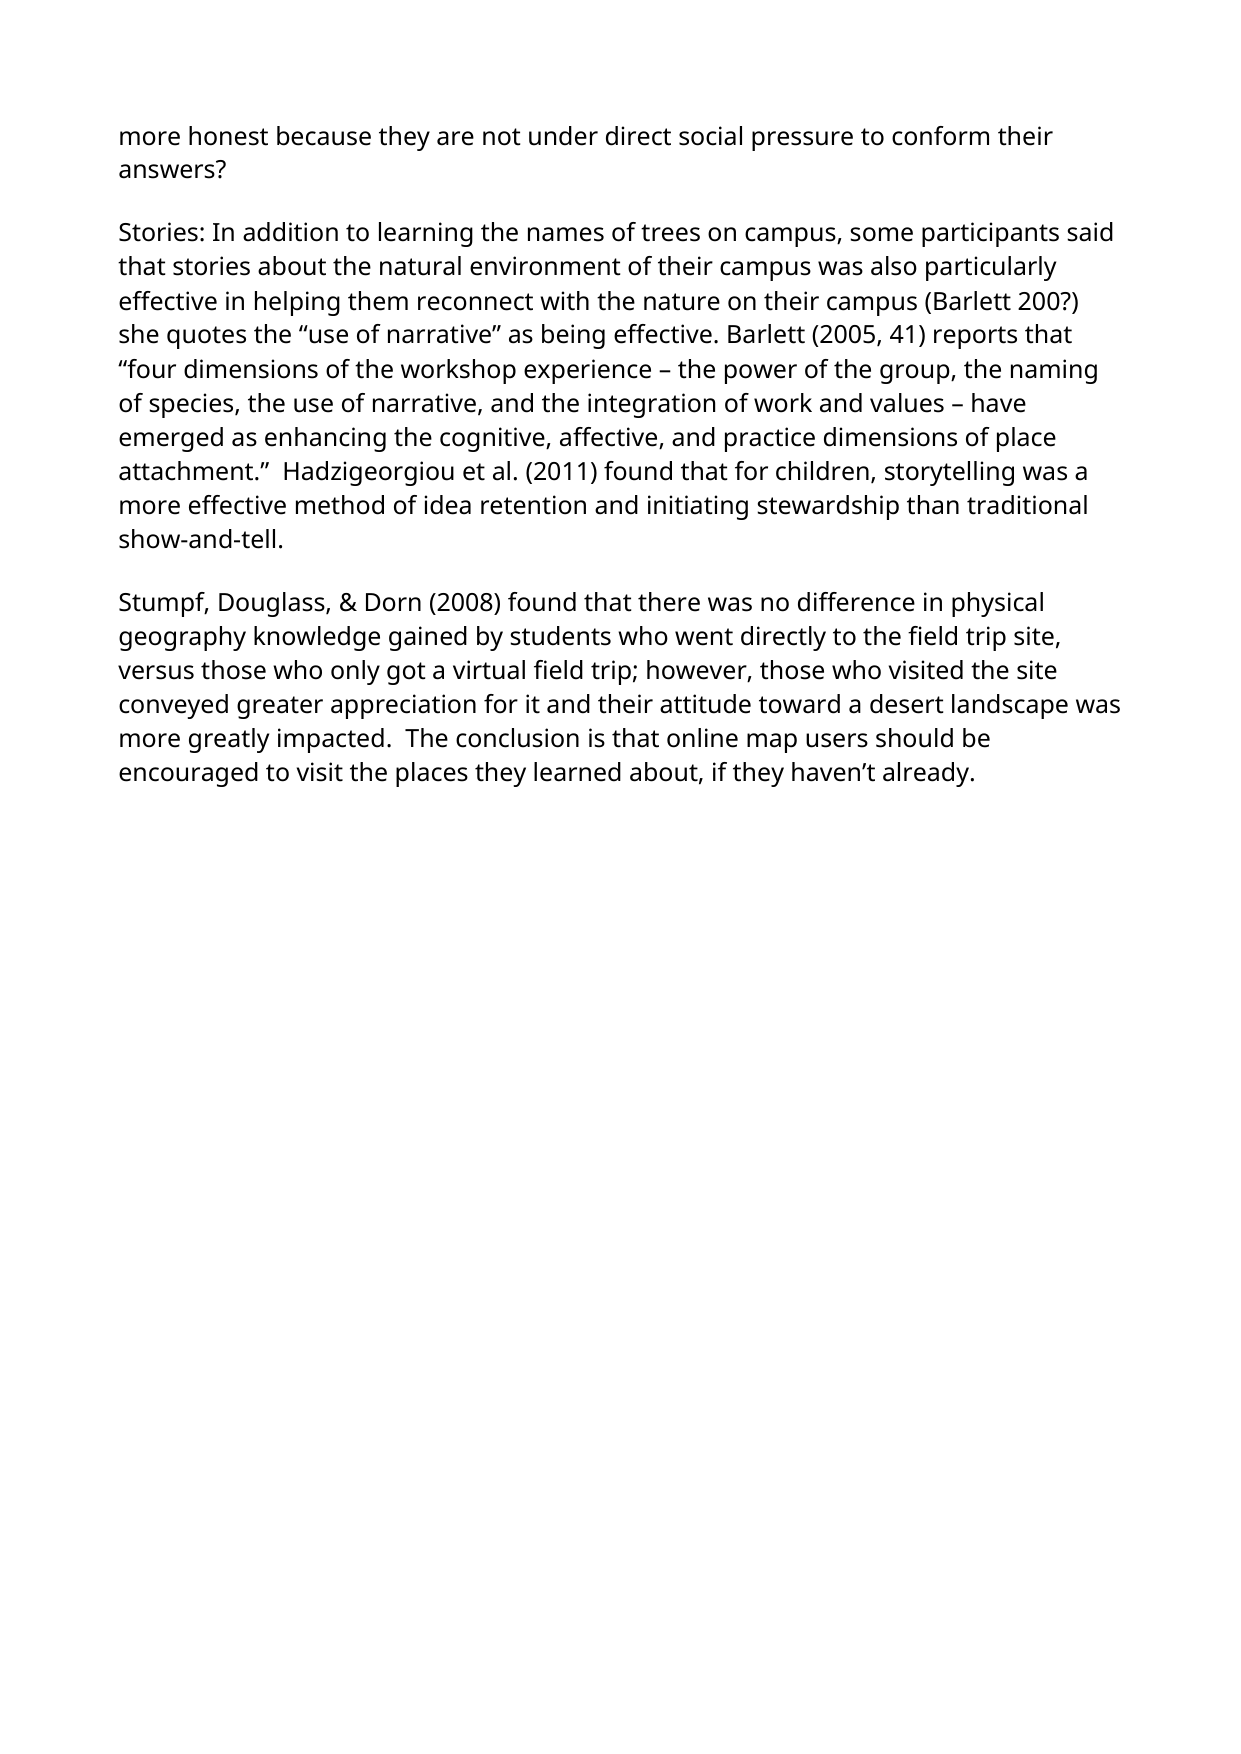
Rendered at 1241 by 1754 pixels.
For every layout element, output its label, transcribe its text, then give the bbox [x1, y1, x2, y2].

text Stumpf, Douglass, & Dorn (2008) found that there was no difference in physical geography knowledge gained by students who went directly to the field trip site, versus those who only got a virtual field trip; however, those who visited the site conveyed greater appreciation for it and their attitude toward a desert landscape was more greatly impacted. The conclusion is that online map users should be encouraged to visit the places they learned about, if they haven’t already. [118, 584, 1122, 789]
text more honest because they are not under direct social pressure to conform their answers? [118, 118, 1122, 186]
text Stories: In addition to learning the names of trees on campus, some participants said that stories about the natural environment of their campus was also particularly effective in helping them reconnect with the nature on their campus (Barlett 200?) she quotes the “use of narrative” as being effective. Barlett (2005, 41) reports that “four dimensions of the workshop experience – the power of the group, the naming of species, the use of narrative, and the integration of work and values – have emerged as enhancing the cognitive, affective, and practice dimensions of place attachment.” Hadzigeorgiou et al. (2011) found that for children, storytelling was a more effective method of idea retention and initiating stewardship than traditional show-and-tell. [118, 215, 1122, 556]
